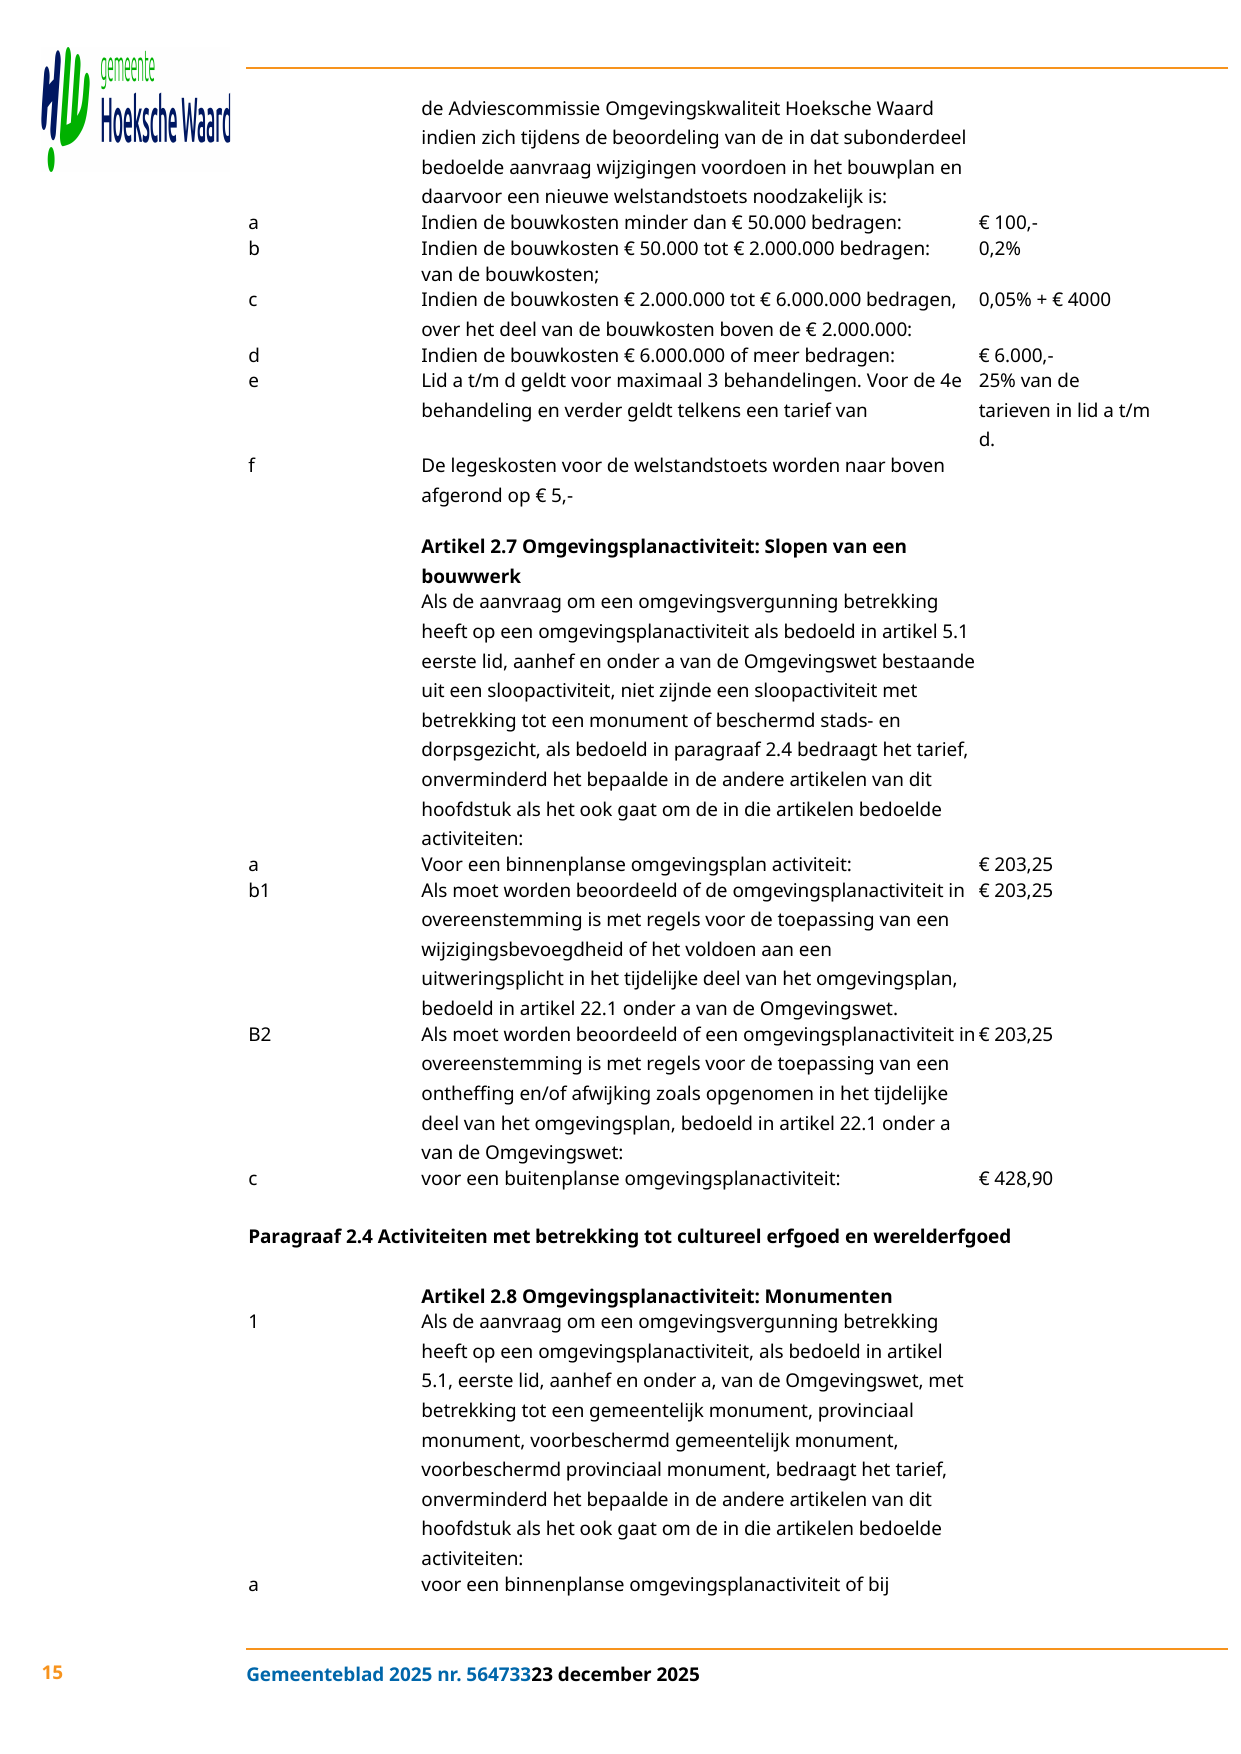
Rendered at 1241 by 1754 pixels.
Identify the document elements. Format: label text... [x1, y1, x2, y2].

table_cell Als moet worden beoordeeld of een omgevingsplanactiviteit in overeenstemming is met regels voor de toepassing van een ontheffing en/of afwijking zoals opgenomen in het tijdelijke deel van het omgevingsplan, bedoeld in artikel 22.1 onder a van de Omgevingswet: [421, 1021, 978, 1165]
table_cell [979, 534, 1152, 589]
table_cell 25% van de tarieven in lid a t/m d. [979, 368, 1152, 452]
table_cell [248, 508, 421, 533]
table_cell Indien de bouwkosten € 6.000.000 of meer bedragen: [421, 342, 978, 367]
table_header Artikel 2.8 Omgevingsplanactiviteit: Monumenten [421, 1283, 978, 1308]
table_cell 0,2% [979, 235, 1152, 261]
table_cell [248, 589, 421, 851]
table_cell [979, 1571, 1152, 1597]
table_cell voor een binnenplanse omgevingsplanactiviteit of bij [421, 1571, 978, 1597]
table_cell a [248, 851, 421, 877]
table_cell € 6.000,- [979, 342, 1152, 367]
table_cell [248, 261, 421, 286]
table_cell f [248, 453, 421, 508]
table_cell c [248, 1165, 421, 1191]
table_cell Indien de bouwkosten minder dan € 50.000 bedragen: [421, 209, 978, 235]
table_cell Indien de bouwkosten € 50.000 tot € 2.000.000 bedragen: [421, 235, 978, 261]
table_cell € 428,90 [979, 1165, 1152, 1191]
table_cell [979, 95, 1152, 209]
table_cell van de bouwkosten; [421, 261, 978, 286]
table_cell 1 [248, 1309, 421, 1571]
table_cell [248, 95, 421, 209]
table_cell voor een buitenplanse omgevingsplanactiviteit: [421, 1165, 978, 1191]
table_cell € 203,25 [979, 851, 1152, 877]
table_cell Als moet worden beoordeeld of de omgevingsplanactiviteit in overeenstemming is met regels voor de toepassing van een wijzigingsbevoegdheid of het voldoen aan een uitweringsplicht in het tijdelijke deel van het omgevingsplan, bedoeld in artikel 22.1 onder a van de Omgevingswet. [421, 877, 978, 1021]
table_cell B2 [248, 1021, 421, 1165]
table_cell [248, 534, 421, 589]
table_cell [979, 261, 1152, 286]
table_cell de Adviescommissie Omgevingskwaliteit Hoeksche Waard indien zich tijdens de beoordeling van de in dat subonderdeel bedoelde aanvraag wijzigingen voordoen in het bouwplan en daarvoor een nieuwe welstandstoets noodzakelijk is: [421, 95, 978, 209]
table_cell d [248, 342, 421, 367]
table_cell € 203,25 [979, 1021, 1152, 1165]
table_header [979, 1283, 1152, 1308]
table_cell De legeskosten voor de welstandstoets worden naar boven afgerond op € 5,- [421, 453, 978, 508]
picture [41, 47, 231, 172]
table_cell [979, 453, 1152, 508]
table_cell Als de aanvraag om een omgevingsvergunning betrekking heeft op een omgevingsplanactiviteit als bedoeld in artikel 5.1 eerste lid, aanhef en onder a van de Omgevingswet bestaande uit een sloopactiviteit, niet zijnde een sloopactiviteit met betrekking tot een monument of beschermd stads- en dorpsgezicht, als bedoeld in paragraaf 2.4 bedraagt het tarief, onverminderd het bepaalde in de andere artikelen van dit hoofdstuk als het ook gaat om de in die artikelen bedoelde activiteiten: [421, 589, 978, 851]
table_cell Voor een binnenplanse omgevingsplan activiteit: [421, 851, 978, 877]
table_cell € 100,- [979, 209, 1152, 235]
table_cell e [248, 368, 421, 452]
table_cell [979, 589, 1152, 851]
table_cell Indien de bouwkosten € 2.000.000 tot € 6.000.000 bedragen, over het deel van de bouwkosten boven de € 2.000.000: [421, 286, 978, 342]
table_cell [979, 1309, 1152, 1571]
table_header [248, 1283, 421, 1308]
table_cell € 203,25 [979, 877, 1152, 1021]
table_cell b [248, 235, 421, 261]
table_cell 0,05% + € 4000 [979, 286, 1152, 342]
table_cell c [248, 286, 421, 342]
table_cell b1 [248, 877, 421, 1021]
table_cell [421, 508, 978, 533]
table_cell a [248, 1571, 421, 1597]
table_cell Artikel 2.7 Omgevingsplanactiviteit: Slopen van een bouwwerk [421, 534, 978, 589]
table_cell Lid a t/m d geldt voor maximaal 3 behandelingen. Voor de 4e behandeling en verder geldt telkens een tarief van [421, 368, 978, 452]
table_cell Als de aanvraag om een omgevingsvergunning betrekking heeft op een omgevingsplanactiviteit, als bedoeld in artikel 5.1, eerste lid, aanhef en onder a, van de Omgevingswet, met betrekking tot een gemeentelijk monument, provinciaal monument, voorbeschermd gemeentelijk monument, voorbeschermd provinciaal monument, bedraagt het tarief, onverminderd het bepaalde in de andere artikelen van dit hoofdstuk als het ook gaat om de in die artikelen bedoelde activiteiten: [421, 1309, 978, 1571]
table_cell [979, 508, 1152, 533]
text Paragraaf 2.4 Activiteiten met betrekking tot cultureel erfgoed en werelderfgoed [248, 1223, 1152, 1249]
table_cell a [248, 209, 421, 235]
